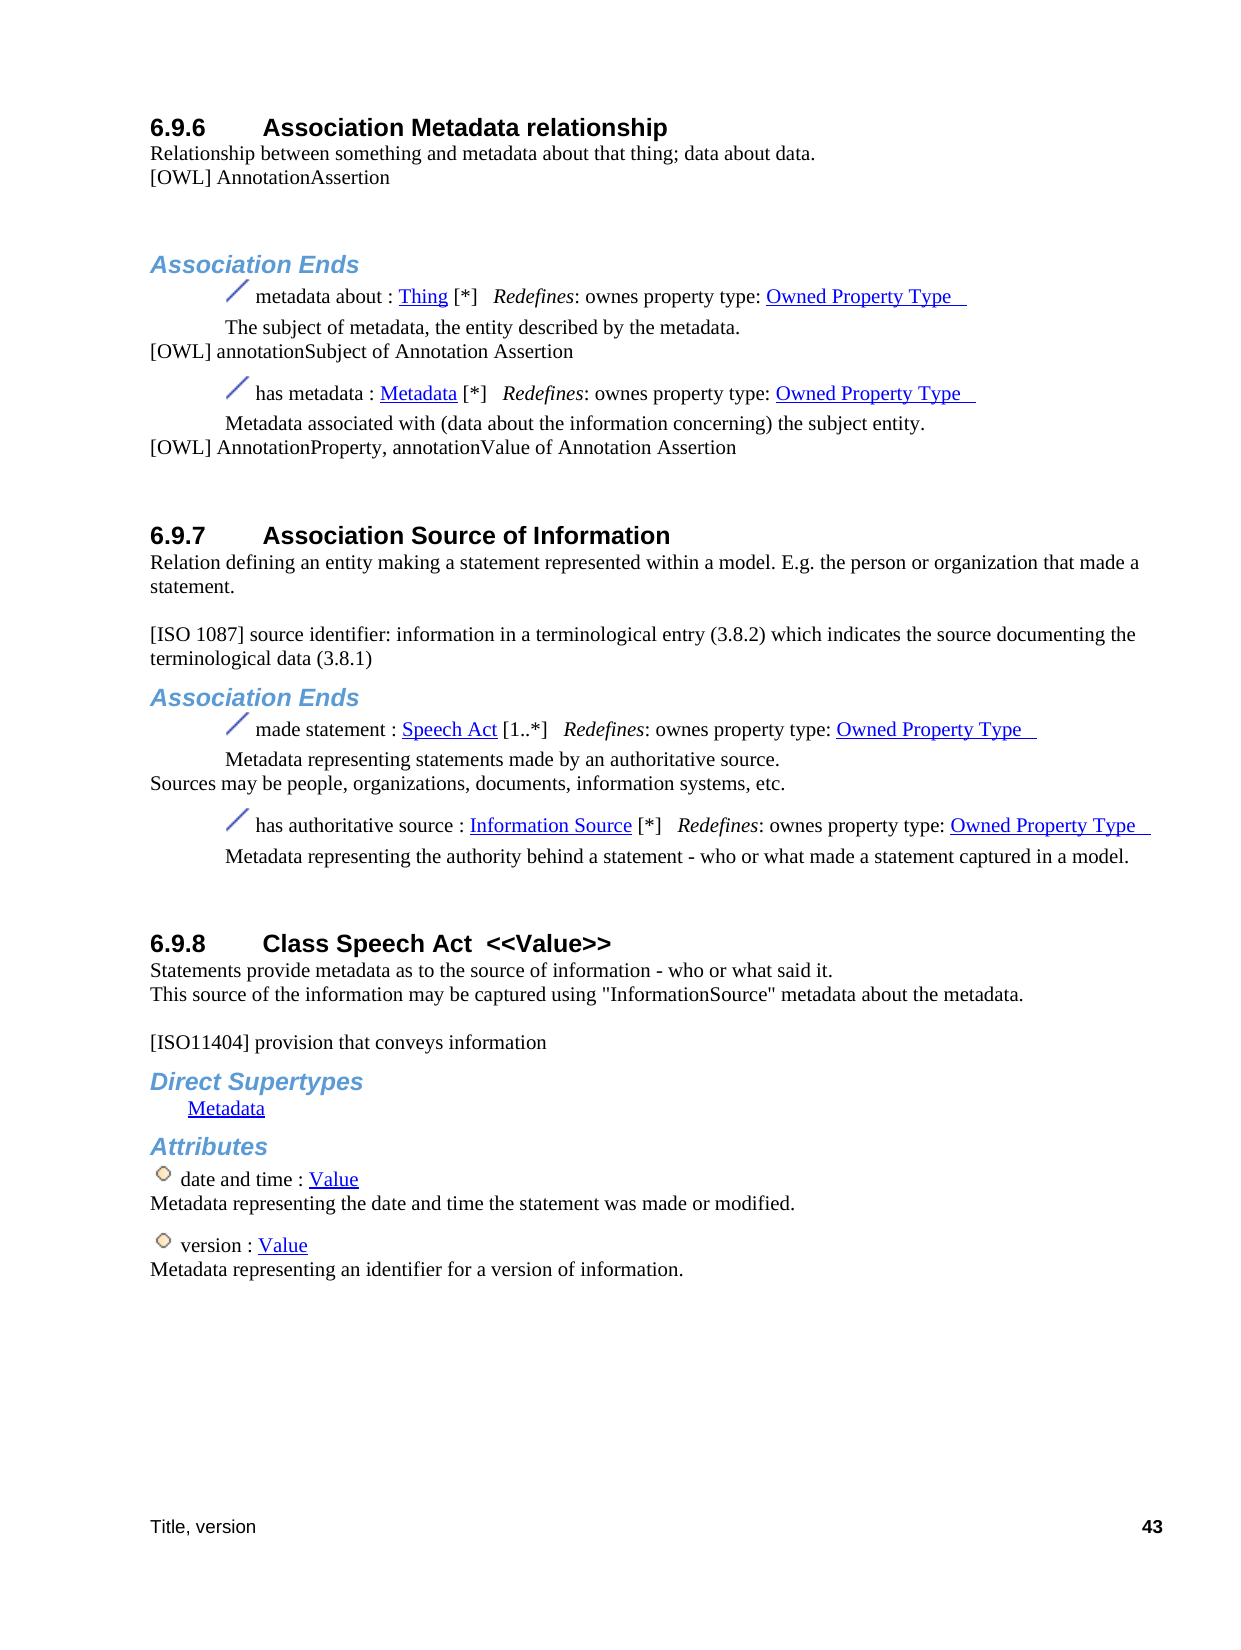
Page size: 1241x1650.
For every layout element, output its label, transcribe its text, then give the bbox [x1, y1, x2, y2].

picture [225, 375, 251, 401]
picture [225, 278, 251, 304]
subtitle Association Metadata relationship [150, 112, 1165, 141]
subtitle Direct Supertypes [150, 1067, 1165, 1096]
text Relation defining an entity making a statement represented within a model. E.g. the person or organization that made a statement. [ISO 1087] source identifier: information in a terminological entry (3.8.2) which indicates the source documenting the terminological data (3.8.1) [150, 550, 1165, 670]
subtitle Association Ends [150, 250, 1165, 279]
text date and time : Value [150, 1161, 1165, 1191]
picture [225, 807, 251, 833]
subtitle Association Ends [150, 682, 1165, 711]
text has authoritative source : Information Source [*] Redefines: ownes property type: Owned Property Type [150, 808, 1165, 837]
picture [225, 711, 251, 737]
subtitle Association Source of Information [150, 521, 1165, 550]
text Metadata representing the date and time the statement was made or modified. [150, 1191, 1165, 1215]
text Relationship between something and metadata about that thing; data about data. [OWL] AnnotationAssertion [150, 141, 1165, 237]
text has metadata : Metadata [*] Redefines: ownes property type: Owned Property Type [150, 375, 1165, 405]
subtitle Attributes [150, 1132, 1165, 1161]
text made statement : Speech Act [1..*] Redefines: ownes property type: Owned Property Type [150, 711, 1165, 741]
subtitle Class Speech Act <<Value>> [150, 929, 1165, 958]
text metadata about : Thing [*] Redefines: ownes property type: Owned Property Type [150, 279, 1165, 308]
text Metadata representing statements made by an authoritative source. Sources may be people, organizations, documents, information systems, etc. [150, 747, 1165, 795]
text Statements provide metadata as to the source of information - who or what said it. This source of the information may be captured using "InformationSource" metadata about the metadata. [ISO11404] provision that conveys information [150, 958, 1165, 1054]
text The subject of metadata, the entity described by the metadata. [OWL] annotationSubject of Annotation Assertion [150, 315, 1165, 363]
text Metadata [187, 1096, 1165, 1120]
picture [150, 1160, 176, 1186]
text Metadata associated with (data about the information concerning) the subject entity. [OWL] AnnotationProperty, annotationValue of Annotation Assertion [150, 411, 1165, 459]
text Metadata representing an identifier for a version of information. [150, 1257, 1165, 1281]
picture [150, 1227, 176, 1253]
text version : Value [150, 1227, 1165, 1257]
text Metadata representing the authority behind a statement - who or what made a statement captured in a model. [150, 844, 1165, 868]
